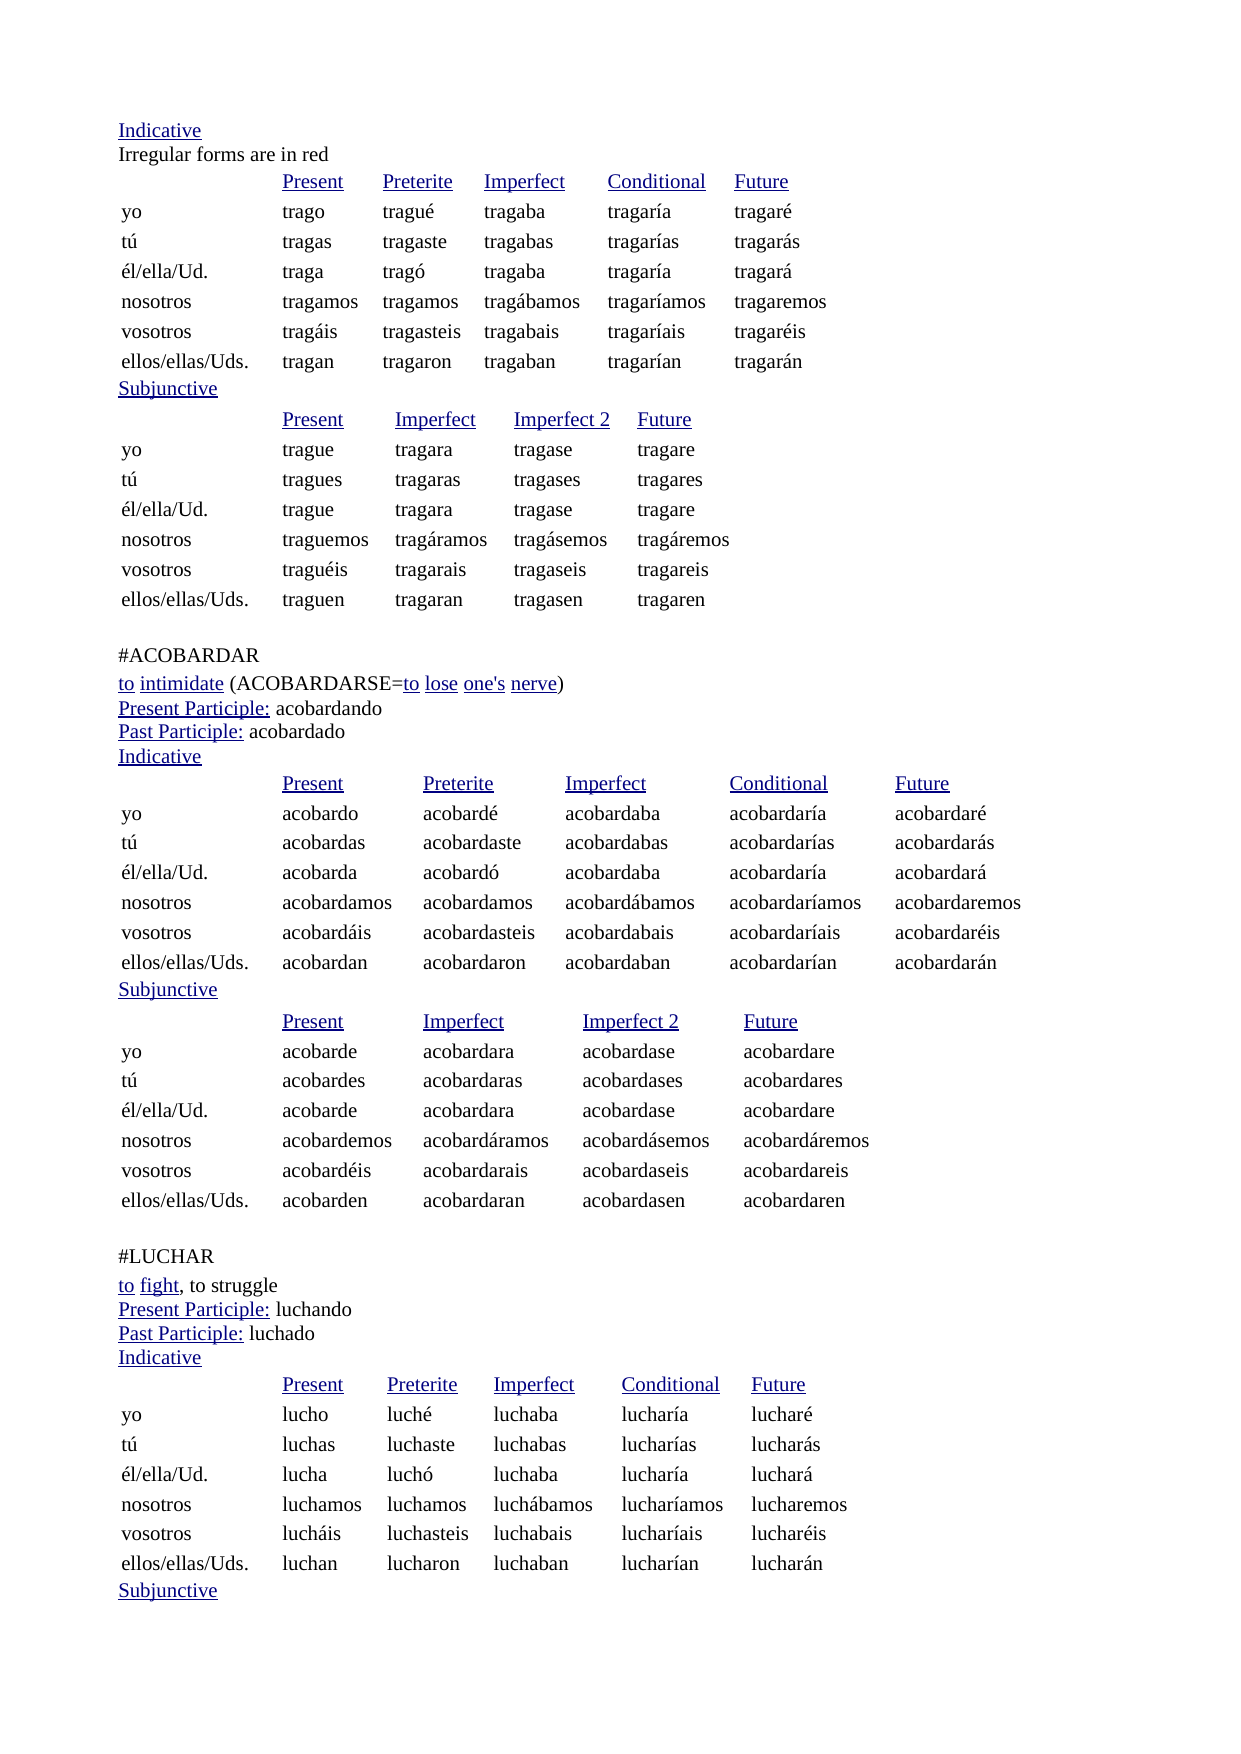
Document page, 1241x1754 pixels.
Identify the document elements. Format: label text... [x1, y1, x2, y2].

table_header Present [279, 1369, 384, 1399]
table_cell luchabais [490, 1519, 618, 1548]
table_cell tragaréis [731, 316, 855, 346]
table_cell tragaron [379, 346, 481, 376]
table_cell tragásemos [511, 524, 634, 554]
table_cell tragaba [481, 256, 604, 286]
text Past Participle: luchado [118, 1321, 1122, 1345]
table_cell acobardabas [562, 828, 726, 857]
table_cell acobardabais [562, 917, 726, 947]
table_cell tragase [511, 434, 634, 464]
table_cell lucharíais [619, 1519, 748, 1548]
table_cell tragaría [605, 196, 731, 226]
table_cell lucharíamos [619, 1489, 748, 1518]
table_cell tragáramos [392, 524, 511, 554]
table_header Conditional [726, 768, 892, 797]
table_cell acobardas [279, 828, 420, 857]
table_cell yo [118, 798, 279, 827]
table_cell acobardaren [740, 1185, 904, 1215]
table_cell acobardes [279, 1066, 420, 1095]
table_cell acobardaron [420, 947, 562, 977]
table_header Imperfect 2 [511, 404, 634, 434]
table_cell tragara [392, 494, 511, 524]
table_cell tragará [731, 256, 855, 286]
table_cell acobardaba [562, 857, 726, 887]
table_cell tragues [279, 464, 392, 494]
table_cell luchas [279, 1429, 384, 1459]
table_cell acobardaba [562, 798, 726, 827]
table_cell lucharía [619, 1459, 748, 1488]
text to intimidate (ACOBARDARSE=to lose one's nerve) [118, 671, 1122, 695]
table_cell tragara [392, 434, 511, 464]
table_cell lucha [279, 1459, 384, 1488]
text Past Participle: acobardado [118, 719, 1122, 743]
table_cell acobardéis [279, 1155, 420, 1185]
table_cell tragaste [379, 226, 481, 256]
table_cell tragaren [634, 584, 758, 614]
table_header Conditional [619, 1369, 748, 1399]
table_header Imperfect [481, 166, 604, 196]
table_cell yo [118, 434, 279, 464]
table_cell acobardaste [420, 828, 562, 857]
table_cell acobarda [279, 857, 420, 887]
table_cell acobardaríais [726, 917, 892, 947]
table_cell tragué [379, 196, 481, 226]
table_cell vosotros [118, 1155, 279, 1185]
table_cell vosotros [118, 917, 279, 947]
table_cell tragase [511, 494, 634, 524]
table_header Present [279, 166, 379, 196]
table_cell acobardemos [279, 1125, 420, 1155]
table_cell tragaran [392, 584, 511, 614]
table_cell acobardaría [726, 857, 892, 887]
table_cell nosotros [118, 286, 279, 316]
table_cell él/ella/Ud. [118, 256, 279, 286]
table_cell ellos/ellas/Uds. [118, 584, 279, 614]
table_cell vosotros [118, 316, 279, 346]
table_cell tragasen [511, 584, 634, 614]
table_cell nosotros [118, 524, 279, 554]
table_cell lucharemos [748, 1489, 877, 1518]
table_cell lucharán [748, 1548, 877, 1578]
table_cell tú [118, 464, 279, 494]
table_cell él/ella/Ud. [118, 494, 279, 524]
table_header [118, 404, 279, 434]
table_header Future [748, 1369, 877, 1399]
table_cell ellos/ellas/Uds. [118, 1185, 279, 1215]
table_cell acobarde [279, 1095, 420, 1125]
text Subjunctive [118, 376, 1122, 399]
table_cell acobardase [579, 1095, 740, 1125]
table_cell él/ella/Ud. [118, 1095, 279, 1125]
text Present Participle: acobardando [118, 695, 1122, 719]
table_cell tragaré [731, 196, 855, 226]
table_cell tragaríais [605, 316, 731, 346]
table_cell acobardase [579, 1036, 740, 1066]
table_cell acobardarás [892, 828, 1056, 857]
table_cell luchaste [384, 1429, 490, 1459]
table_cell tú [118, 828, 279, 857]
table_cell tragan [279, 346, 379, 376]
table_header Future [740, 1006, 904, 1036]
table_cell luchamos [384, 1489, 490, 1518]
table_header Imperfect [562, 768, 726, 797]
table_cell traga [279, 256, 379, 286]
table_header Present [279, 768, 420, 797]
table_cell acobardáremos [740, 1125, 904, 1155]
table_cell tragas [279, 226, 379, 256]
table_cell tragaba [481, 196, 604, 226]
table_cell acobardarían [726, 947, 892, 977]
table_cell vosotros [118, 554, 279, 584]
table_cell tragabas [481, 226, 604, 256]
table_cell tú [118, 226, 279, 256]
table_cell luchasteis [384, 1519, 490, 1548]
table_cell acobardara [420, 1095, 579, 1125]
table_header Conditional [605, 166, 731, 196]
table_cell acobardara [420, 1036, 579, 1066]
table_cell acobardasteis [420, 917, 562, 947]
table_cell tragare [634, 494, 758, 524]
table_cell tragamos [379, 286, 481, 316]
table_cell luché [384, 1399, 490, 1429]
table_cell acobardamos [279, 887, 420, 917]
table_cell nosotros [118, 887, 279, 917]
text #ACOBARDAR [118, 642, 1122, 667]
table_header Preterite [379, 166, 481, 196]
table_cell acobardará [892, 857, 1056, 887]
table_cell tragares [634, 464, 758, 494]
table_cell luchabas [490, 1429, 618, 1459]
table_cell vosotros [118, 1519, 279, 1548]
table_cell acobardan [279, 947, 420, 977]
table_cell tragareis [634, 554, 758, 584]
table_cell acobardaran [420, 1185, 579, 1215]
table_cell acobardaría [726, 798, 892, 827]
table_cell luchamos [279, 1489, 384, 1518]
table_cell acobardáramos [420, 1125, 579, 1155]
table_cell tragabais [481, 316, 604, 346]
table_cell él/ella/Ud. [118, 1459, 279, 1488]
table_cell luchará [748, 1459, 877, 1488]
table_cell luchaba [490, 1399, 618, 1429]
table_cell acobardaremos [892, 887, 1056, 917]
table_cell acobardareis [740, 1155, 904, 1185]
table_cell yo [118, 1036, 279, 1066]
table_cell tragarás [731, 226, 855, 256]
table_header Imperfect 2 [579, 1006, 740, 1036]
table_cell tragábamos [481, 286, 604, 316]
table_cell acobardares [740, 1066, 904, 1095]
table_header Future [634, 404, 758, 434]
table_cell nosotros [118, 1489, 279, 1518]
table_cell acobardamos [420, 887, 562, 917]
text Present Participle: luchando [118, 1297, 1122, 1321]
table_cell acobardó [420, 857, 562, 887]
table_cell tú [118, 1066, 279, 1095]
table_cell tragaría [605, 256, 731, 286]
table_cell ellos/ellas/Uds. [118, 1548, 279, 1578]
table_cell tragarías [605, 226, 731, 256]
table_cell tragarían [605, 346, 731, 376]
table_cell nosotros [118, 1125, 279, 1155]
table_cell tragaban [481, 346, 604, 376]
text Indicative [118, 1345, 1122, 1369]
table_cell luchaban [490, 1548, 618, 1578]
table_cell acobardaréis [892, 917, 1056, 947]
table_cell lucharé [748, 1399, 877, 1429]
text Subjunctive [118, 977, 1122, 1001]
table_cell él/ella/Ud. [118, 857, 279, 887]
table_cell acobardare [740, 1095, 904, 1125]
table_cell lucharía [619, 1399, 748, 1429]
table_header Imperfect [490, 1369, 618, 1399]
table_cell acobardasen [579, 1185, 740, 1215]
table_cell acobarde [279, 1036, 420, 1066]
text Irregular forms are in red [118, 142, 1122, 166]
table_cell acobardarais [420, 1155, 579, 1185]
table_cell tragaremos [731, 286, 855, 316]
table_cell acobardaseis [579, 1155, 740, 1185]
table_cell lucharon [384, 1548, 490, 1578]
table_cell lucharéis [748, 1519, 877, 1548]
table_cell luchaba [490, 1459, 618, 1488]
table_header Present [279, 1006, 420, 1036]
table_cell tragó [379, 256, 481, 286]
table_cell traguemos [279, 524, 392, 554]
table_header Present [279, 404, 392, 434]
table_cell acobarden [279, 1185, 420, 1215]
table_header Future [731, 166, 855, 196]
table_cell tragases [511, 464, 634, 494]
table_header [118, 166, 279, 196]
table_cell trago [279, 196, 379, 226]
table_cell acobardare [740, 1036, 904, 1066]
table_header [118, 1369, 279, 1399]
table_cell tragaseis [511, 554, 634, 584]
table_cell tragasteis [379, 316, 481, 346]
table_cell acobardarán [892, 947, 1056, 977]
table_cell tragaríamos [605, 286, 731, 316]
table_header Imperfect [420, 1006, 579, 1036]
table_cell acobardaban [562, 947, 726, 977]
table_cell acobardásemos [579, 1125, 740, 1155]
table_cell lucharían [619, 1548, 748, 1578]
table_cell acobardarías [726, 828, 892, 857]
table_cell acobardé [420, 798, 562, 827]
table_cell lucharás [748, 1429, 877, 1459]
table_cell trague [279, 494, 392, 524]
table_cell tragare [634, 434, 758, 464]
text Indicative [118, 743, 1122, 768]
table_cell tragarais [392, 554, 511, 584]
table_cell tragaras [392, 464, 511, 494]
table_cell luchó [384, 1459, 490, 1488]
table_header Preterite [384, 1369, 490, 1399]
table_cell tragáremos [634, 524, 758, 554]
table_cell yo [118, 1399, 279, 1429]
table_cell traguen [279, 584, 392, 614]
text Subjunctive [118, 1578, 1122, 1602]
table_cell acobardaré [892, 798, 1056, 827]
table_cell lucharías [619, 1429, 748, 1459]
table_header [118, 768, 279, 797]
table_cell acobardo [279, 798, 420, 827]
text to fight, to struggle [118, 1273, 1122, 1297]
table_cell tragáis [279, 316, 379, 346]
text Indicative [118, 118, 1122, 142]
table_header Imperfect [392, 404, 511, 434]
table_cell acobardábamos [562, 887, 726, 917]
table_cell ellos/ellas/Uds. [118, 346, 279, 376]
table_header Preterite [420, 768, 562, 797]
table_cell luchábamos [490, 1489, 618, 1518]
text #LUCHAR [118, 1244, 1122, 1268]
table_header Future [892, 768, 1056, 797]
table_cell luchan [279, 1548, 384, 1578]
table_cell acobardases [579, 1066, 740, 1095]
table_cell lucho [279, 1399, 384, 1429]
table_header [118, 1006, 279, 1036]
table_cell acobardaríamos [726, 887, 892, 917]
table_cell tú [118, 1429, 279, 1459]
table_cell acobardáis [279, 917, 420, 947]
table_cell traguéis [279, 554, 392, 584]
table_cell acobardaras [420, 1066, 579, 1095]
table_cell tragamos [279, 286, 379, 316]
table_cell lucháis [279, 1519, 384, 1548]
table_cell ellos/ellas/Uds. [118, 947, 279, 977]
table_cell tragarán [731, 346, 855, 376]
table_cell trague [279, 434, 392, 464]
table_cell yo [118, 196, 279, 226]
